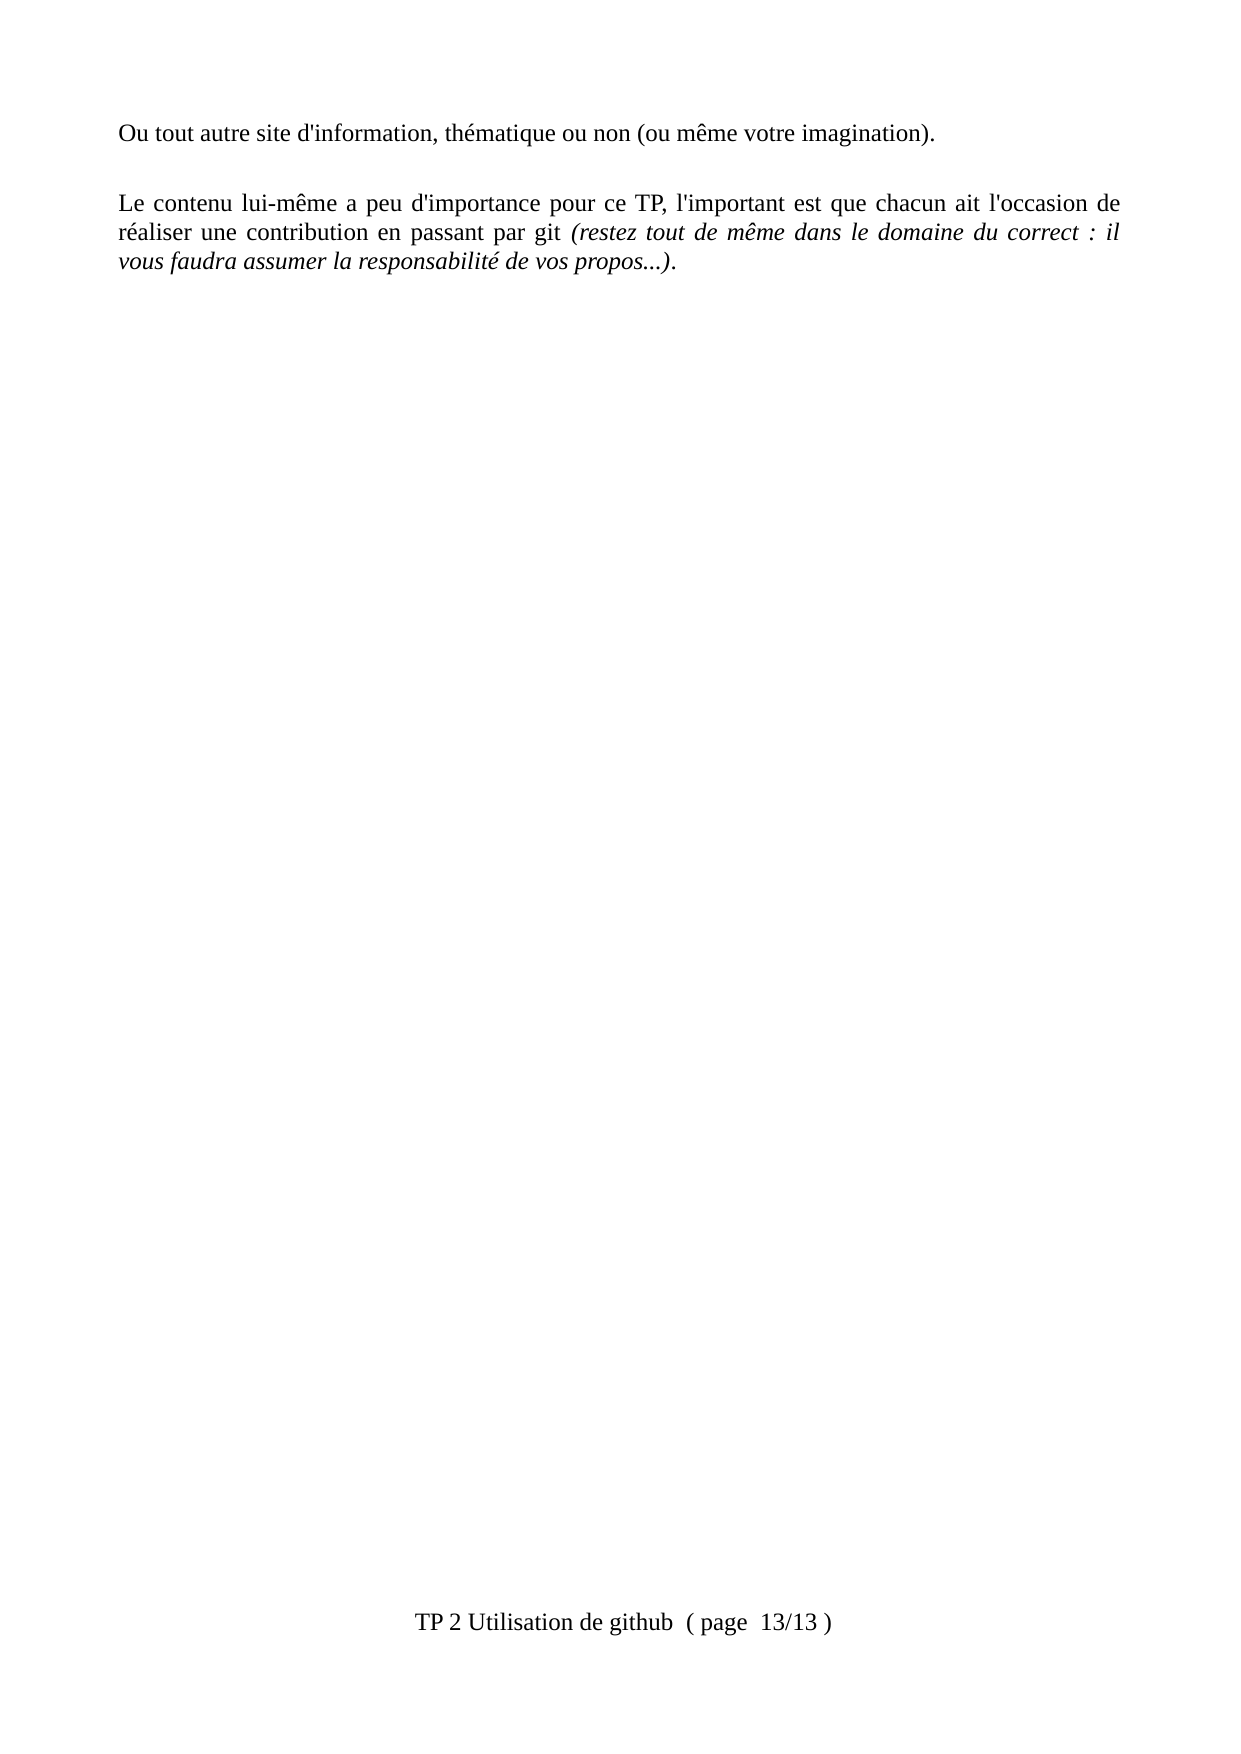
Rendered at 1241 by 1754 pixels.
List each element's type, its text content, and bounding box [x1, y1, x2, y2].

text Le contenu lui-même a peu d'importance pour ce TP, l'important est que chacun ait l'occasion de réaliser une contribution en passant par git (restez tout de même dans le domaine du correct : il vous faudra assumer la responsabilité de vos propos...). [118, 188, 1122, 275]
text Ou tout autre site d'information, thématique ou non (ou même votre imagination). [118, 118, 1122, 147]
